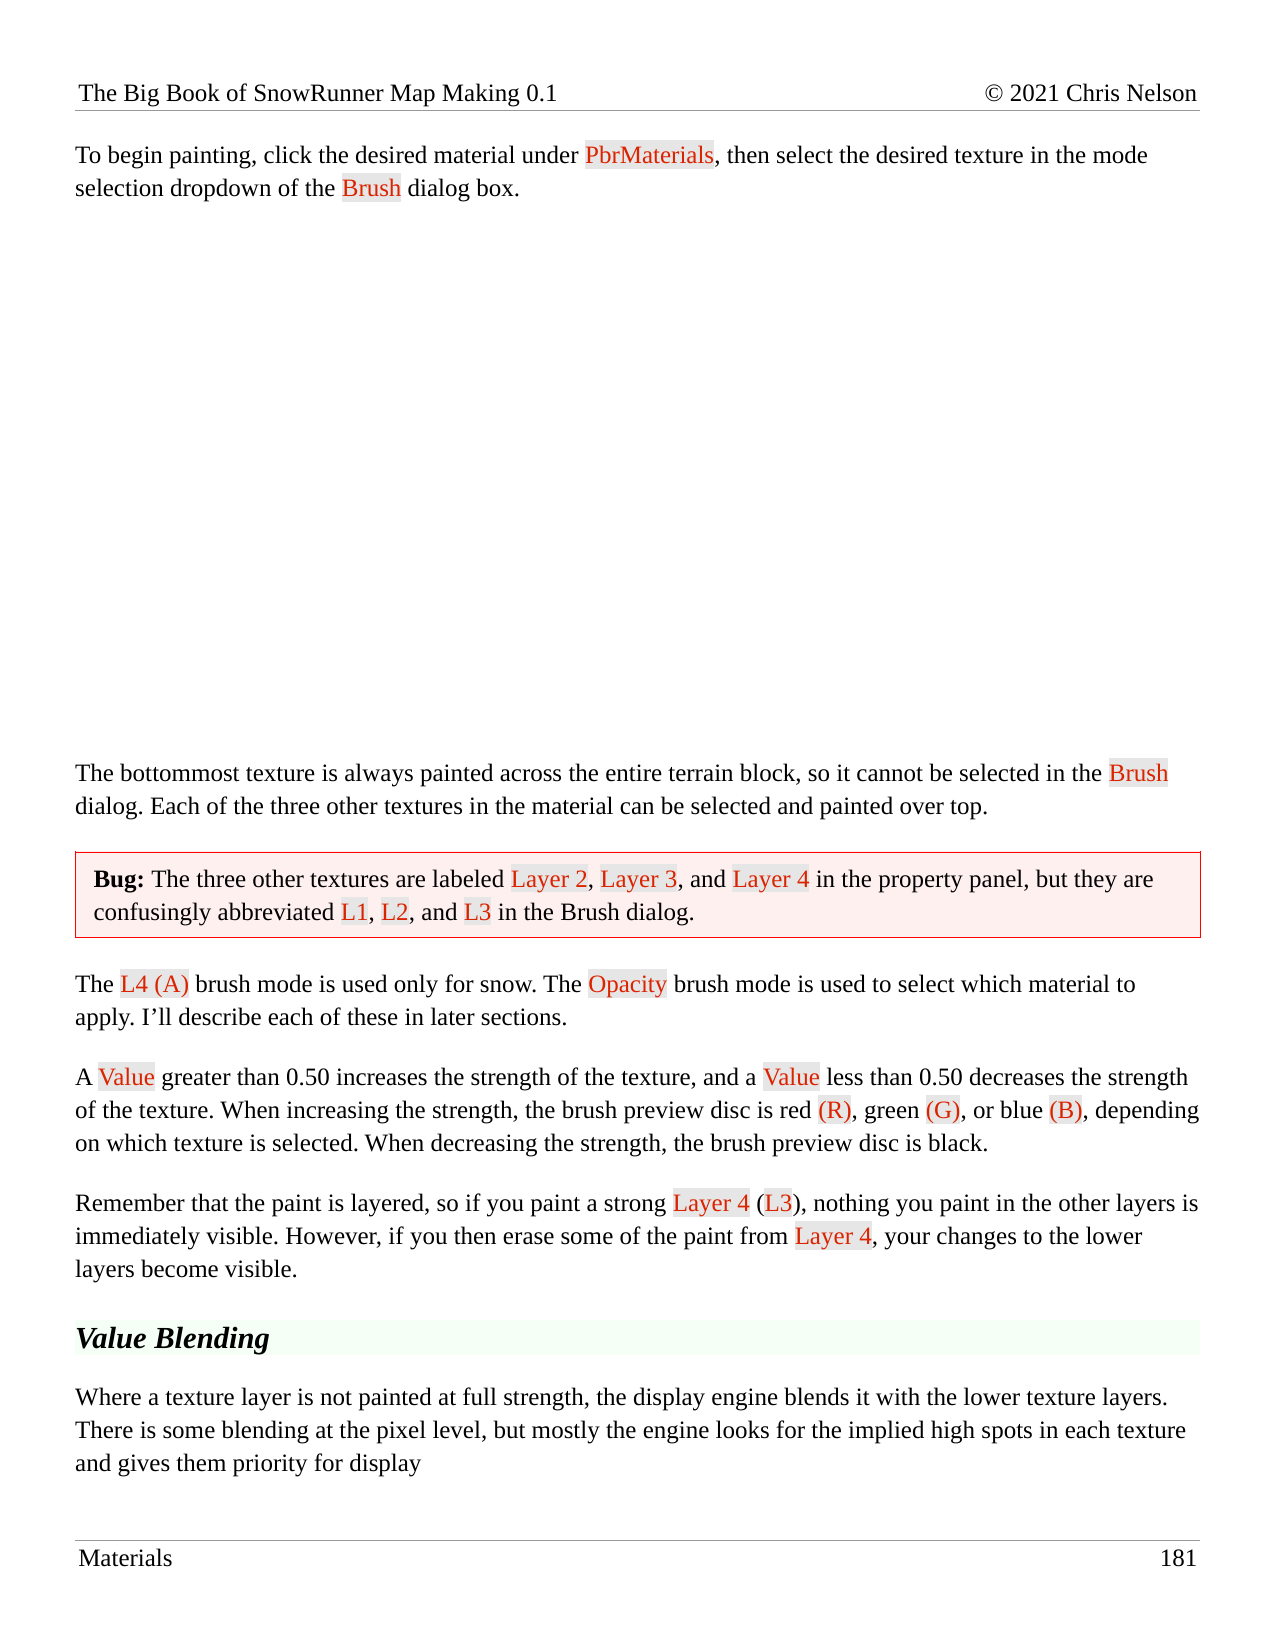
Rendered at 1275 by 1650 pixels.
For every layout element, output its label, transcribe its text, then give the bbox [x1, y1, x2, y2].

text Remember that the paint is layered, so if you paint a strong Layer 4 (L3), nothing you paint in the other layers is immediately visible. However, if you then erase some of the paint from Layer 4, your changes to the lower layers become visible. [75, 1188, 1200, 1283]
subtitle Value Blending [75, 1320, 1200, 1355]
text To begin painting, click the desired material under PbrMaterials, then select the desired texture in the mode selection dropdown of the Brush dialog box. [75, 140, 1200, 202]
list The three other textures are labeled Layer 2, Layer 3, and Layer 4 in the property panel, but they are confusingly abbreviated L1, L2, and L3 in the Brush dialog. [76, 853, 1200, 937]
text A Value greater than 0.50 increases the strength of the texture, and a Value less than 0.50 decreases the strength of the texture. When increasing the strength, the brush preview disc is red (R), green (G), or blue (B), depending on which texture is selected. When decreasing the strength, the brush preview disc is black. [75, 1062, 1200, 1157]
text The L4 (A) brush mode is used only for snow. The Opacity brush mode is used to select which material to apply. I’ll describe each of these in later sections. [75, 969, 1200, 1031]
text Where a texture layer is not painted at full strength, the display engine blends it with the lower texture layers. There is some blending at the pixel level, but mostly the engine looks for the implied high spots in each texture and gives them priority for display [75, 1382, 1200, 1477]
text The bottommost texture is always painted across the entire terrain block, so it cannot be selected in the Brush dialog. Each of the three other textures in the material can be selected and painted over top. [75, 758, 1200, 820]
